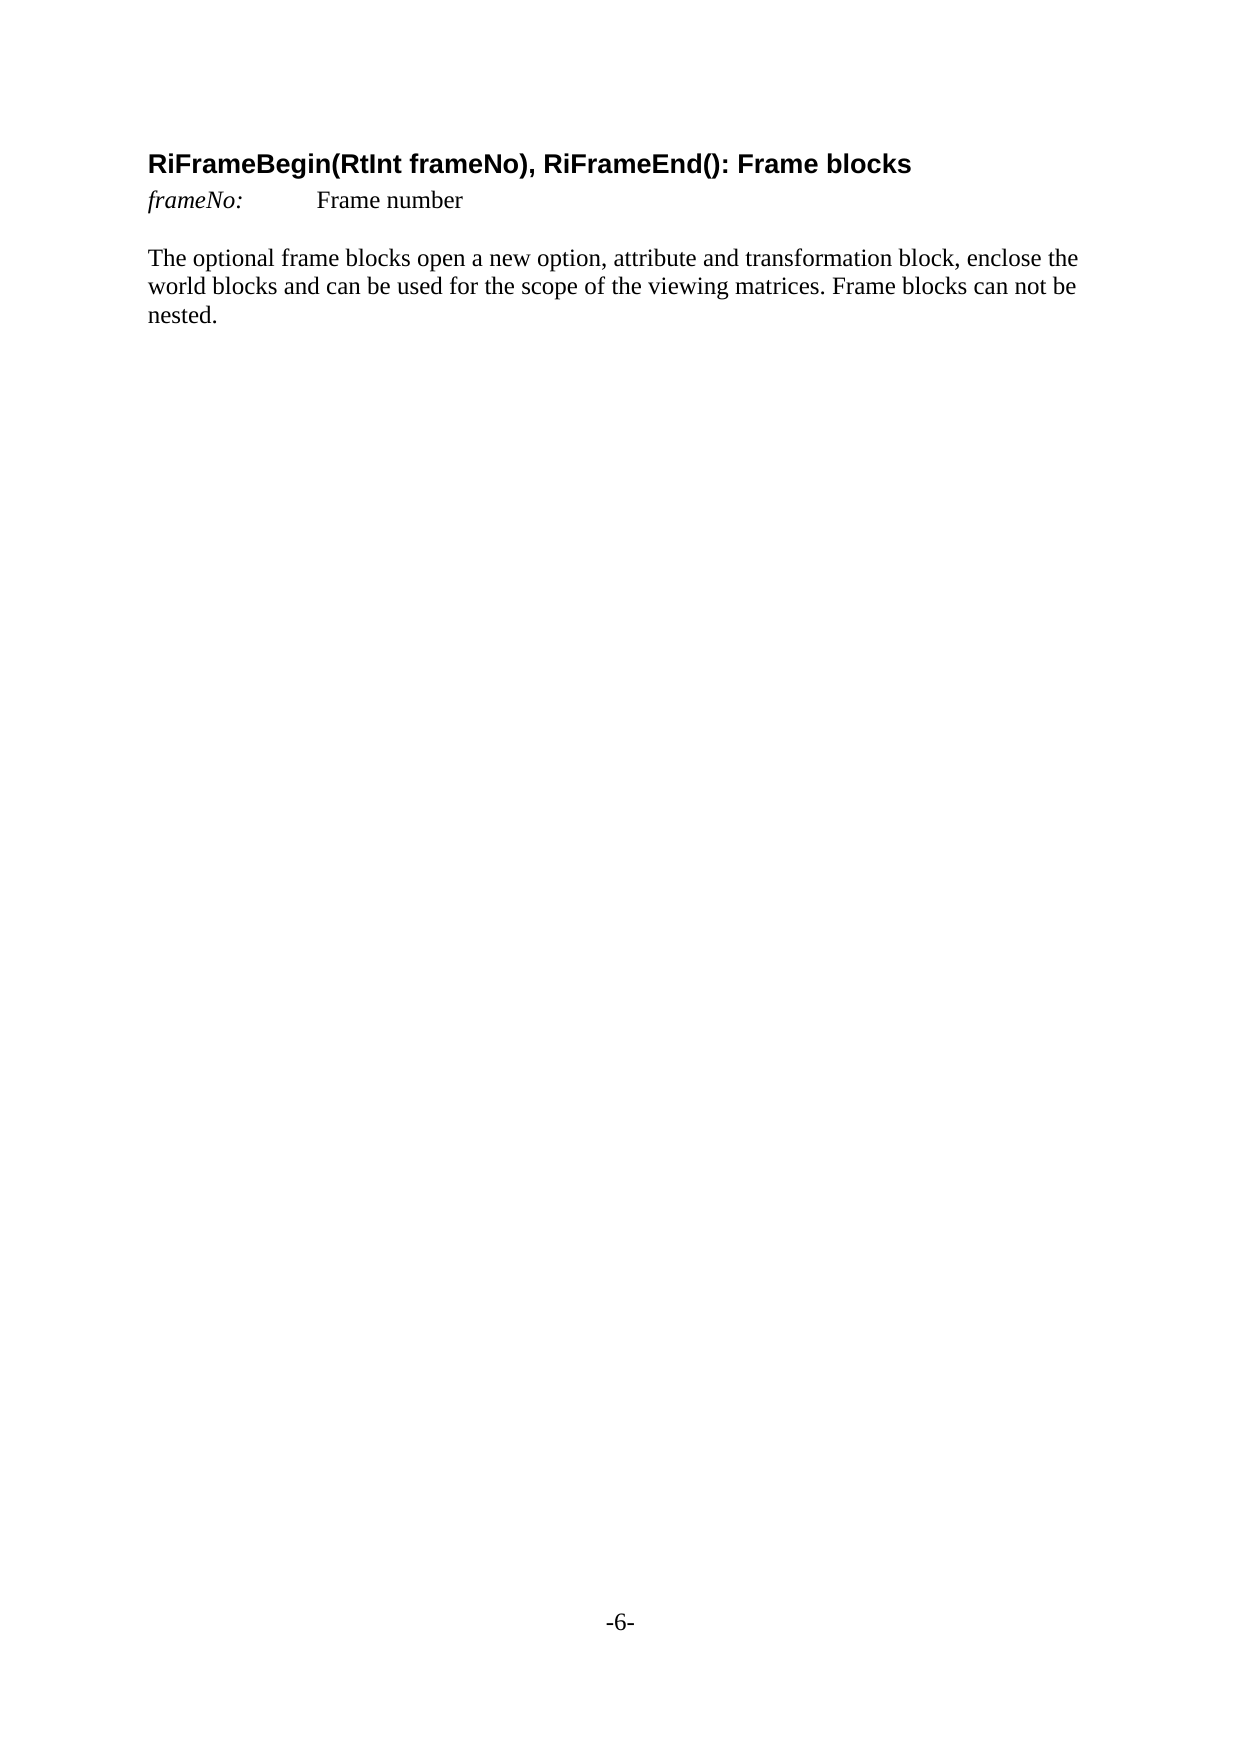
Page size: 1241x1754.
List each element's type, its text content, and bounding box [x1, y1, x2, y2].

subtitle RiFrameBegin(RtInt frameNo), RiFrameEnd(): Frame blocks [148, 148, 1092, 179]
text The optional frame blocks open a new option, attribute and transformation block, enclose the world blocks and can be used for the scope of the viewing matrices. Frame blocks can not be nested. [148, 243, 1092, 329]
text frameNo: Frame number [148, 185, 1092, 214]
